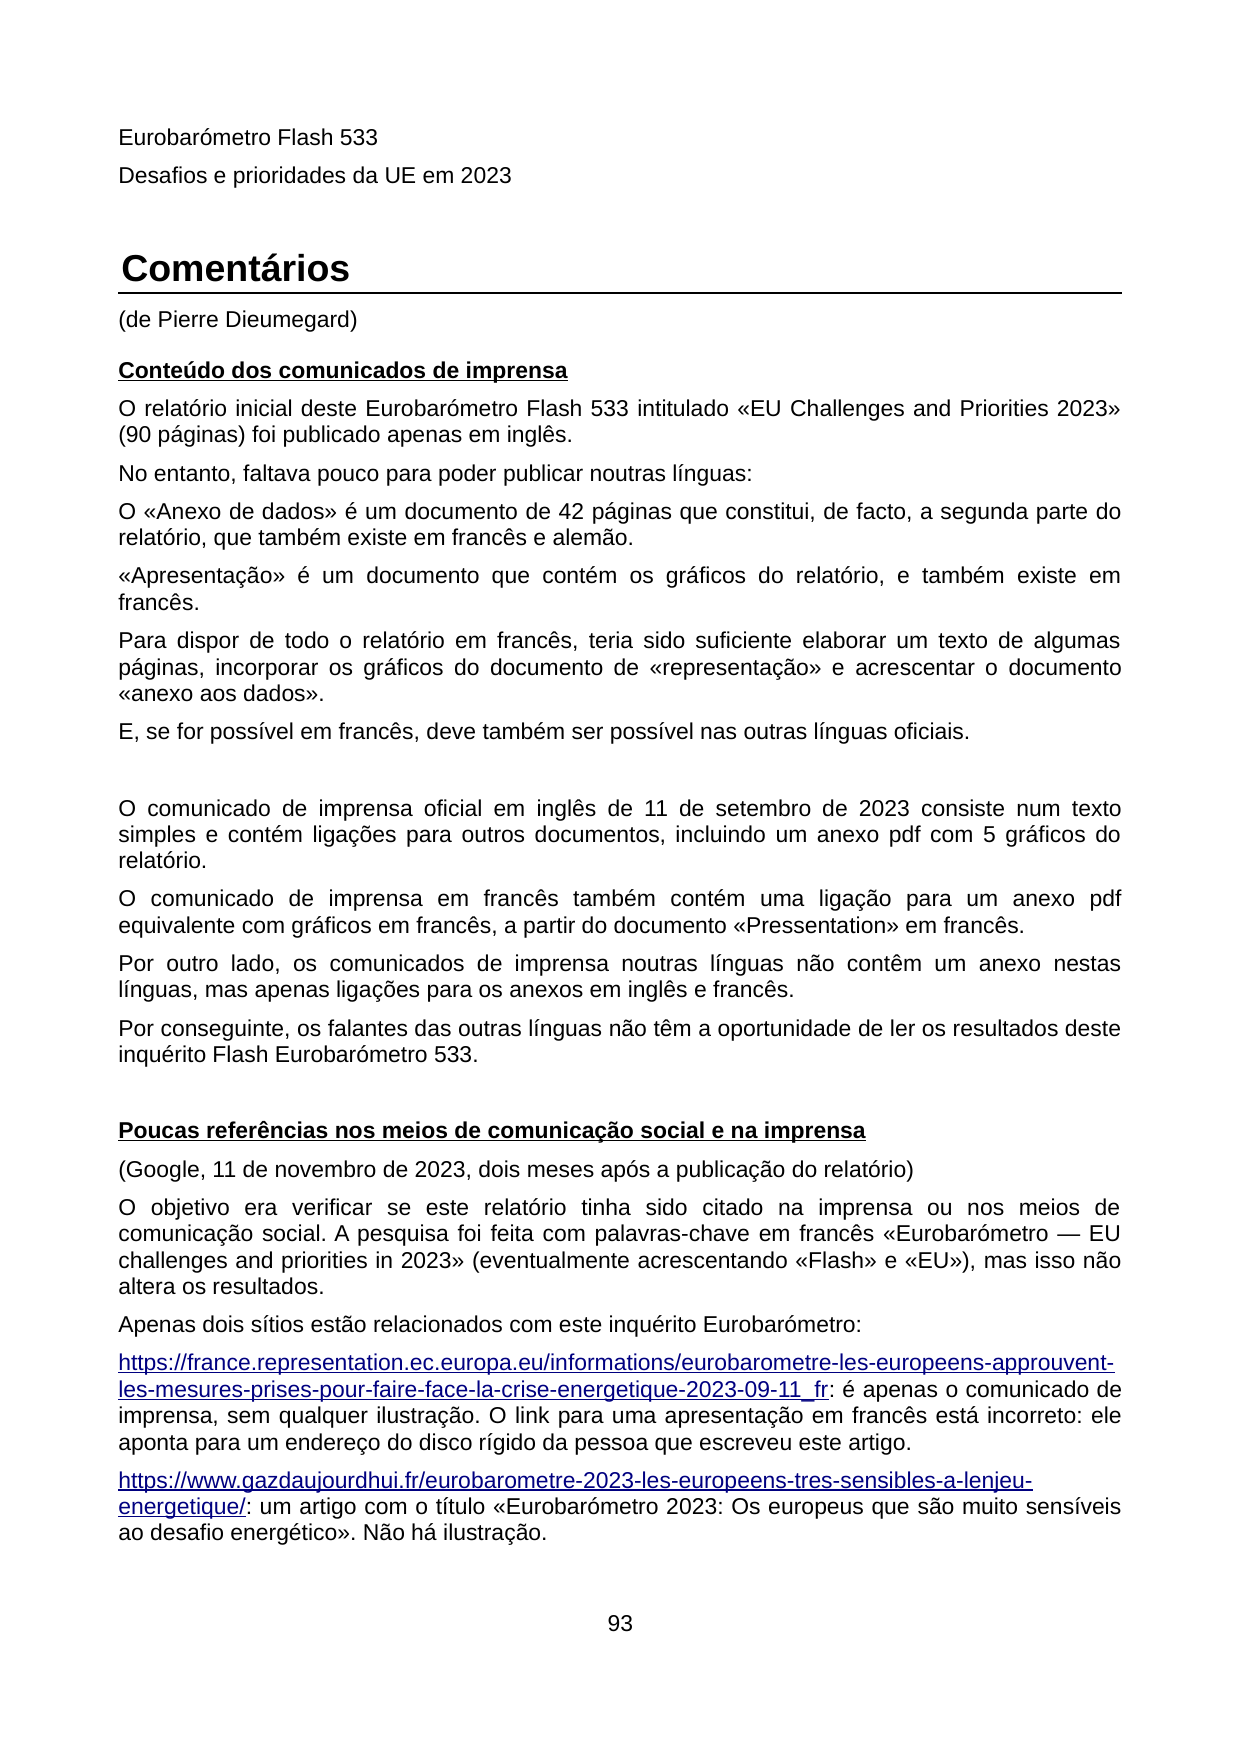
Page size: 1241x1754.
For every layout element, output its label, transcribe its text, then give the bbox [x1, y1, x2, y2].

text O comunicado de imprensa em francês também contém uma ligação para um anexo pdf equivalente com gráficos em francês, a partir do documento «Pressentation» em francês. [118, 885, 1122, 938]
text O «Anexo de dados» é um documento de 42 páginas que constitui, de facto, a segunda parte do relatório, que também existe em francês e alemão. [118, 498, 1122, 551]
text https://france.representation.ec.europa.eu/informations/eurobarometre-les-europeens-approuvent-les-mesures-prises-pour-faire-face-la-crise-energetique-2023-09-11_fr: é apenas o comunicado de imprensa, sem qualquer ilustração. O link para uma apresentação em francês está incorreto: ele aponta para um endereço do disco rígido da pessoa que escreveu este artigo. [118, 1349, 1122, 1455]
text (de Pierre Dieumegard) [118, 306, 1122, 332]
text (Google, 11 de novembro de 2023, dois meses após a publicação do relatório) [118, 1156, 1122, 1182]
text Poucas referências nos meios de comunicação social e na imprensa [118, 1117, 1122, 1144]
text E, se for possível em francês, deve também ser possível nas outras línguas oficiais. [118, 718, 1122, 744]
text O relatório inicial deste Eurobarómetro Flash 533 intitulado «EU Challenges and Priorities 2023» (90 páginas) foi publicado apenas em inglês. [118, 395, 1122, 448]
text O objetivo era verificar se este relatório tinha sido citado na imprensa ou nos meios de comunicação social. A pesquisa foi feita com palavras-chave em francês «Eurobarómetro — EU challenges and priorities in 2023» (eventualmente acrescentando «Flash» e «EU»), mas isso não altera os resultados. [118, 1194, 1122, 1299]
text «Apresentação» é um documento que contém os gráficos do relatório, e também existe em francês. [118, 562, 1122, 615]
text Por conseguinte, os falantes das outras línguas não têm a oportunidade de ler os resultados deste inquérito Flash Eurobarómetro 533. [118, 1014, 1122, 1067]
text Para dispor de todo o relatório em francês, teria sido suficiente elaborar um texto de algumas páginas, incorporar os gráficos do documento de «representação» e acrescentar o documento «anexo aos dados». [118, 627, 1122, 706]
text Apenas dois sítios estão relacionados com este inquérito Eurobarómetro: [118, 1311, 1122, 1337]
text https://www.gazdaujourdhui.fr/eurobarometre-2023-les-europeens-tres-sensibles-a-lenjeu-energetique/: um artigo com o título «Eurobarómetro 2023: Os europeus que são muito sensíveis ao desafio energético». Não há ilustração. [118, 1467, 1122, 1546]
text Por outro lado, os comunicados de imprensa noutras línguas não contêm um anexo nestas línguas, mas apenas ligações para os anexos em inglês e francês. [118, 950, 1122, 1003]
subtitle Comentários [118, 243, 1122, 292]
text Conteúdo dos comunicados de imprensa [118, 357, 1122, 383]
text O comunicado de imprensa oficial em inglês de 11 de setembro de 2023 consiste num texto simples e contém ligações para outros documentos, incluindo um anexo pdf com 5 gráficos do relatório. [118, 794, 1122, 873]
text No entanto, faltava pouco para poder publicar noutras línguas: [118, 460, 1122, 486]
